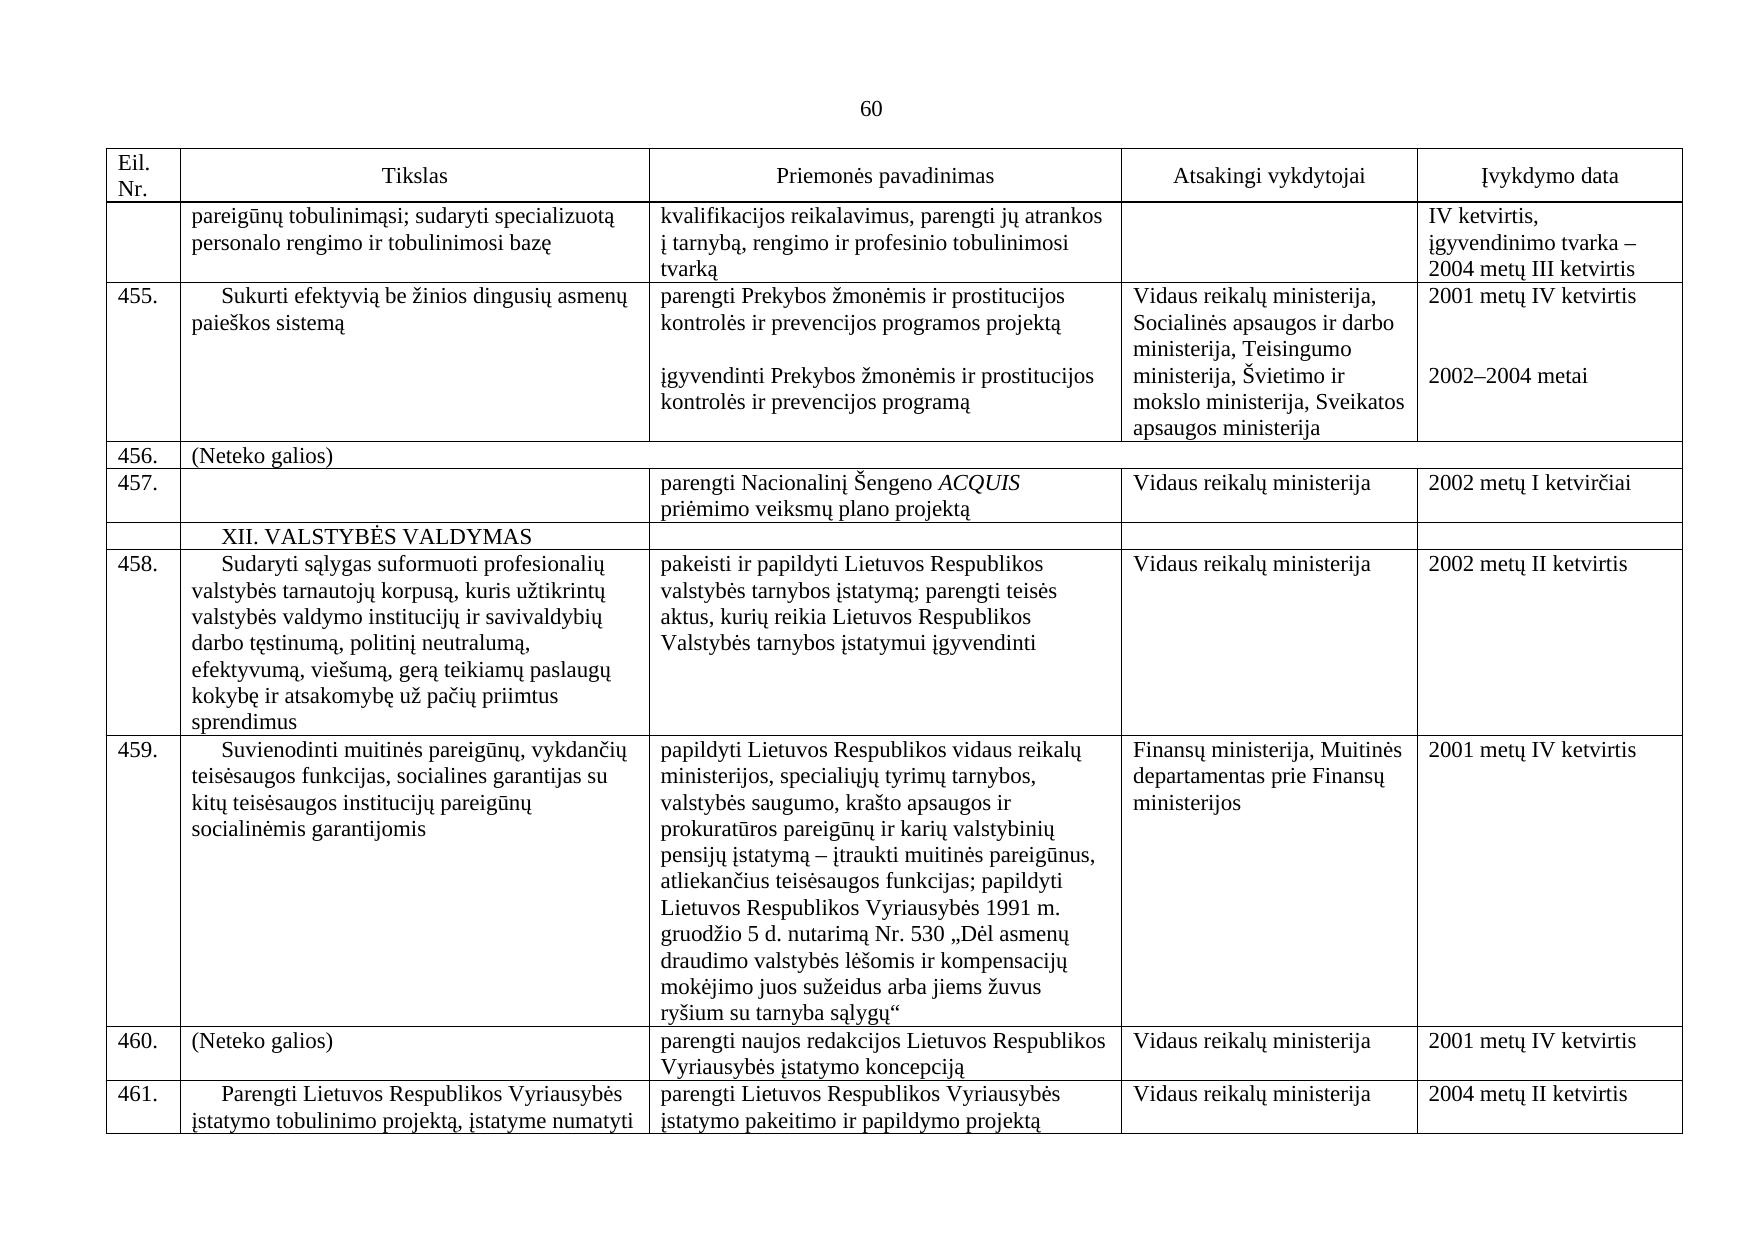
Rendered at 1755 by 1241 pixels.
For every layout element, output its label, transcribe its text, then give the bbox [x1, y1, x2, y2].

table_header Tikslas [181, 149, 649, 201]
table_cell [107, 523, 180, 549]
table_cell [107, 283, 180, 441]
table_cell [107, 550, 180, 735]
table_cell (Neteko galios) [181, 442, 1682, 468]
table_cell 2001 metų IV ketvirtis [1418, 736, 1682, 1026]
table_cell [107, 203, 180, 282]
table_cell 2001 metų IV ketvirtis [1418, 1027, 1682, 1079]
table_cell [1418, 523, 1682, 549]
table_cell parengti Prekybos žmonėmis ir prostitucijos kontrolės ir prevencijos programos projektą įgyvendinti Prekybos žmonėmis ir prostitucijos kontrolės ir prevencijos programą [650, 283, 1121, 441]
table_cell Vidaus reikalų ministerija [1122, 469, 1417, 522]
table_cell [1122, 203, 1417, 282]
table_cell [107, 442, 180, 468]
table_header Atsakingi vykdytojai [1122, 149, 1417, 201]
table_cell [107, 1027, 180, 1079]
table_header Priemonės pavadinimas [650, 149, 1121, 201]
table_cell parengti Lietuvos Respublikos Vyriausybės įstatymo pakeitimo ir papildymo projektą [650, 1081, 1121, 1133]
table_cell 2004 metų II ketvirtis [1418, 1081, 1682, 1133]
table_cell [107, 736, 180, 1026]
table_cell papildyti Lietuvos Respublikos vidaus reikalų ministerijos, specialiųjų tyrimų tarnybos, valstybės saugumo, krašto apsaugos ir prokuratūros pareigūnų ir karių valstybinių pensijų įstatymą – įtraukti muitinės pareigūnus, atliekančius teisėsaugos funkcijas; papildyti Lietuvos Respublikos Vyriausybės 1991 m. gruodžio 5 d. nutarimą Nr. 530 „Dėl asmenų draudimo valstybės lėšomis ir kompensacijų mokėjimo juos sužeidus arba jiems žuvus ryšium su tarnyba sąlygų“ [650, 736, 1121, 1026]
table_cell Sukurti efektyvią be žinios dingusių asmenų paieškos sistemą [181, 283, 649, 441]
table_cell Sudaryti sąlygas suformuoti profesionalių valstybės tarnautojų korpusą, kuris užtikrintų valstybės valdymo institucijų ir savivaldybių darbo tęstinumą, politinį neutralumą, efektyvumą, viešumą, gerą teikiamų paslaugų kokybę ir atsakomybę už pačių priimtus sprendimus [181, 550, 649, 735]
table_cell Finansų ministerija, Muitinės departamentas prie Finansų ministerijos [1122, 736, 1417, 1026]
table_cell pareigūnų tobulinimąsi; sudaryti specializuotą personalo rengimo ir tobulinimosi bazę [181, 203, 649, 282]
table_cell 2002 metų I ketvirčiai [1418, 469, 1682, 522]
table_cell [1122, 523, 1417, 549]
table_cell Vidaus reikalų ministerija [1122, 550, 1417, 735]
table_cell Vidaus reikalų ministerija [1122, 1027, 1417, 1079]
table_cell Parengti Lietuvos Respublikos Vyriausybės įstatymo tobulinimo projektą, įstatyme numatyti [181, 1081, 649, 1133]
table_header Eil. Nr. [107, 149, 180, 201]
table_cell Vidaus reikalų ministerija [1122, 1081, 1417, 1133]
table_cell parengti naujos redakcijos Lietuvos Respublikos Vyriausybės įstatymo koncepciją [650, 1027, 1121, 1079]
table_cell [107, 1081, 180, 1133]
table_cell (Neteko galios) [181, 1027, 649, 1079]
table_cell pakeisti ir papildyti Lietuvos Respublikos valstybės tarnybos įstatymą; parengti teisės aktus, kurių reikia Lietuvos Respublikos Valstybės tarnybos įstatymui įgyvendinti [650, 550, 1121, 735]
table_cell XII. VALSTYBĖS VALDYMAS [181, 523, 649, 549]
table_cell parengti Nacionalinį Šengeno acquis priėmimo veiksmų plano projektą [650, 469, 1121, 522]
table_header Įvykdymo data [1418, 149, 1682, 201]
table_cell [181, 469, 649, 522]
table_cell [107, 469, 180, 522]
table_cell IV ketvirtis, įgyvendinimo tvarka – 2004 metų III ketvirtis [1418, 203, 1682, 282]
table_cell 2001 metų IV ketvirtis 2002–2004 metai [1418, 283, 1682, 441]
table_cell kvalifikacijos reikalavimus, parengti jų atrankos į tarnybą, rengimo ir profesinio tobulinimosi tvarką [650, 203, 1121, 282]
table_cell [650, 523, 1121, 549]
table_cell Suvienodinti muitinės pareigūnų, vykdančių teisėsaugos funkcijas, socialines garantijas su kitų teisėsaugos institucijų pareigūnų socialinėmis garantijomis [181, 736, 649, 1026]
table_cell Vidaus reikalų ministerija, Socialinės apsaugos ir darbo ministerija, Teisingumo ministerija, Švietimo ir mokslo ministerija, Sveikatos apsaugos ministerija [1122, 283, 1417, 441]
table_cell 2002 metų II ketvirtis [1418, 550, 1682, 735]
